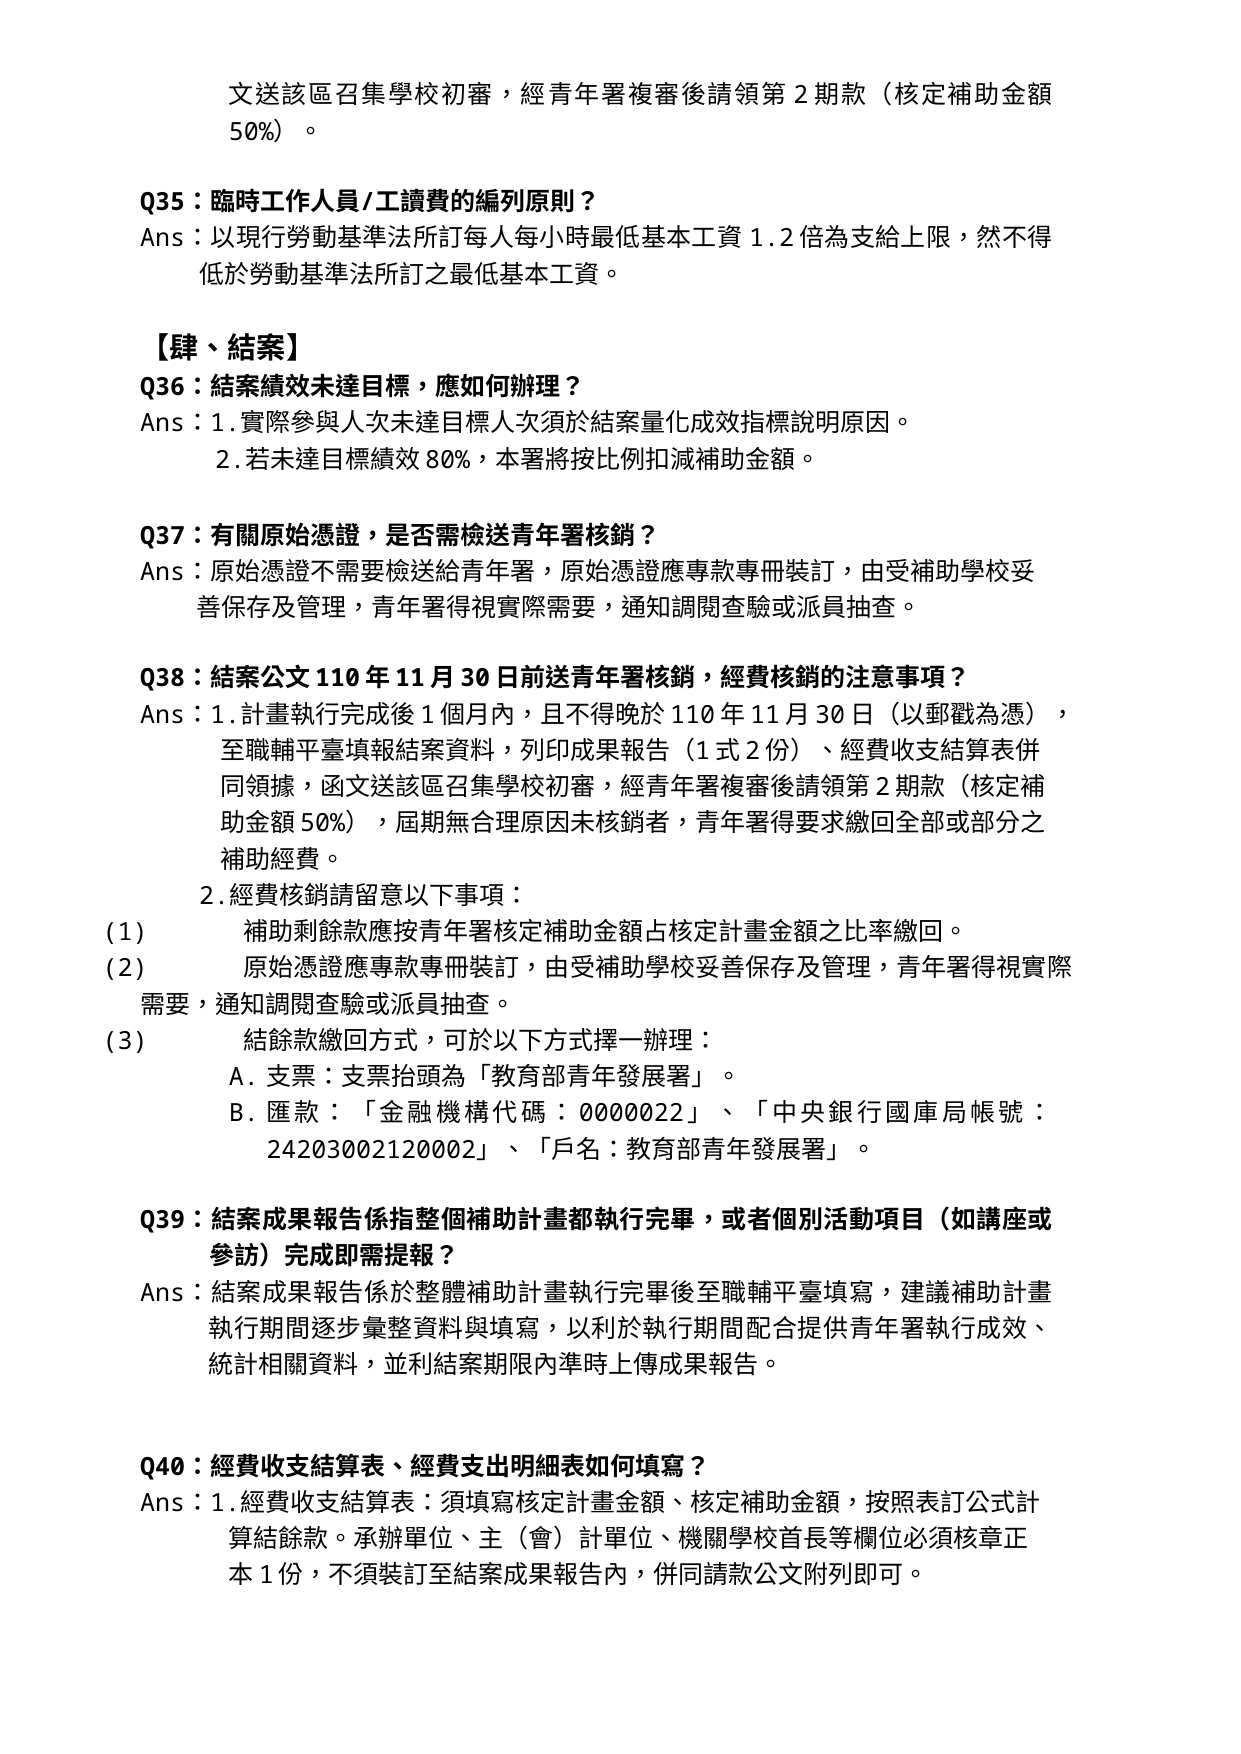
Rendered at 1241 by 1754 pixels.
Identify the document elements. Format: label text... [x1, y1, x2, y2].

text Ans：結案成果報告係於整體補助計畫執行完畢後至職輔平臺填寫，建議補助計畫執行期間逐步彙整資料與填寫，以利於執行期間配合提供青年署執行成效、統計相關資料，並利結案期限內準時上傳成果報告。 [140, 1272, 1053, 1381]
text Ans：1.計畫執行完成後1個月內，且不得晚於110年11月30日（以郵戳為憑），至職輔平臺填報結案資料，列印成果報告（1式2份）、經費收支結算表併同領據，函文送該區召集學校初審，經青年署複審後請領第2期款（核定補助金額50%），屆期無合理原因未核銷者，青年署得要求繳回全部或部分之補助經費。 [140, 694, 1053, 875]
list 支票：支票抬頭為「教育部青年發展署」。 [228, 1057, 1053, 1093]
text Ans：以現行勞動基準法所訂每人每小時最低基本工資1.2倍為支給上限，然不得低於勞動基準法所訂之最低基本工資。 [140, 218, 1053, 290]
text 2.若未達目標績效80%，本署將按比例扣減補助金額。 [140, 439, 1053, 475]
text 【肆、結案】 [140, 324, 1053, 367]
text 2.經費核銷請留意以下事項： [199, 875, 1053, 912]
list 匯款：「金融機構代碼：0000022」、「中央銀行國庫局帳號：24203002120002」、「戶名：教育部青年發展署」。 [228, 1093, 1053, 1165]
text 文送該區召集學校初審，經青年署複審後請領第2期款（核定補助金額50%）。 [199, 75, 1053, 147]
text Q40：經費收支結算表、經費支出明細表如何填寫？ [140, 1446, 1053, 1482]
text Ans：1.實際參與人次未達目標人次須於結案量化成效指標說明原因。 [140, 403, 1053, 439]
text Q37：有關原始憑證，是否需檢送青年署核銷？ [140, 515, 1053, 551]
list 結餘款繳回方式，可於以下方式擇一辦理： [102, 1020, 1073, 1057]
list 補助剩餘款應按青年署核定補助金額占核定計畫金額之比率繳回。 [102, 912, 1073, 948]
text Q35：臨時工作人員/工讀費的編列原則？ [140, 182, 1053, 218]
text Q38：結案公文110年11月30日前送青年署核銷，經費核銷的注意事項？ [140, 658, 1053, 694]
list 原始憑證應專款專冊裝訂，由受補助學校妥善保存及管理，青年署得視實際需要，通知調閱查驗或派員抽查。 [102, 948, 1073, 1020]
text Q39：結案成果報告係指整個補助計畫都執行完畢，或者個別活動項目（如講座或參訪）完成即需提報？ [140, 1199, 1053, 1272]
text Q36：結案績效未達目標，應如何辦理？ [140, 367, 1053, 403]
text Ans：原始憑證不需要檢送給青年署，原始憑證應專款專冊裝訂，由受補助學校妥善保存及管理，青年署得視實際需要，通知調閱查驗或派員抽查。 [140, 551, 1053, 624]
text Ans：1.經費收支結算表：須填寫核定計畫金額、核定補助金額，按照表訂公式計算結餘款。承辦單位、主（會）計單位、機關學校首長等欄位必須核章正本1份，不須裝訂至結案成果報告內，併同請款公文附列即可。 [140, 1482, 1053, 1591]
